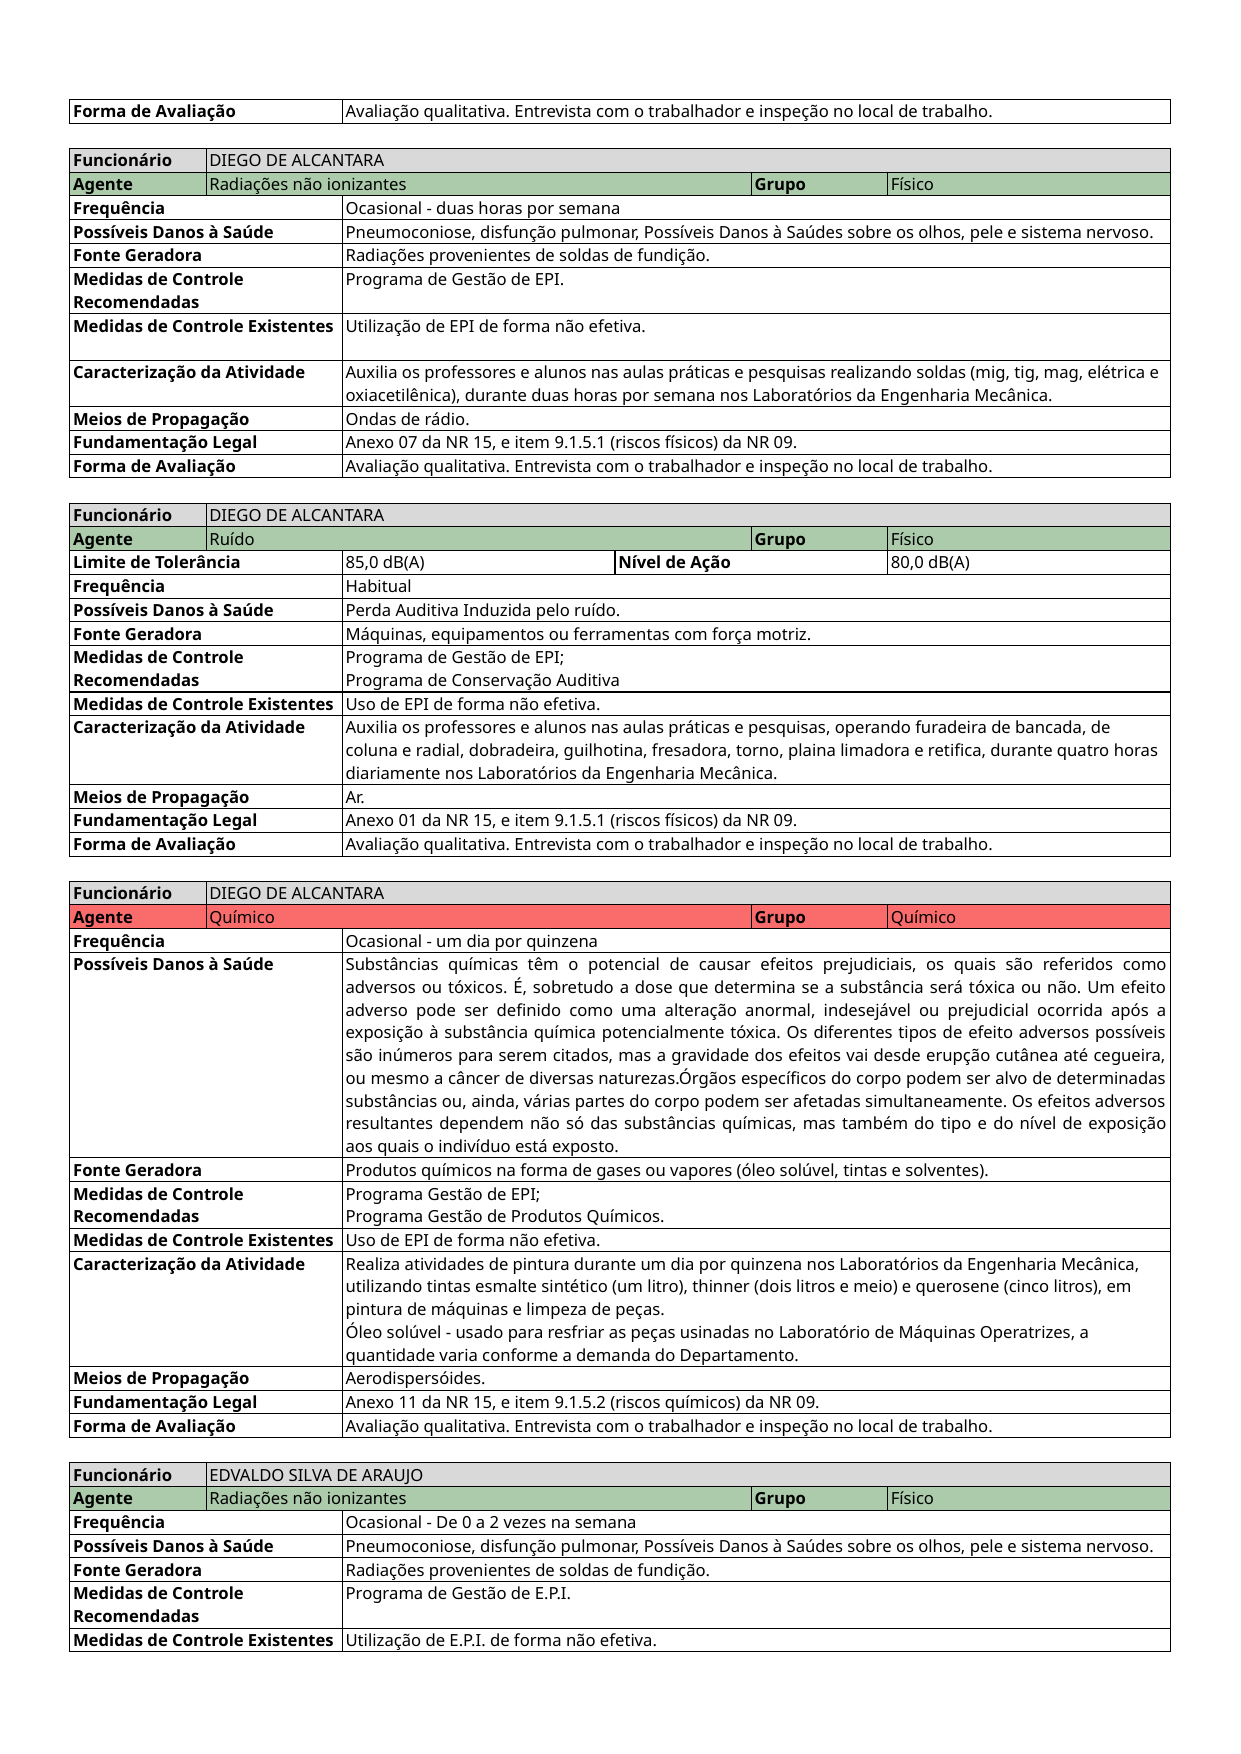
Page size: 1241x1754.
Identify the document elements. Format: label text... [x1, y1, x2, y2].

table_cell Aerodispersóides. [343, 1367, 1170, 1389]
table_cell Meios de Propagação [70, 1367, 342, 1389]
table_cell Produtos químicos na forma de gases ou vapores (óleo solúvel, tintas e solventes). [343, 1158, 1170, 1181]
table_cell Radiações não ionizantes [207, 173, 751, 195]
table_cell Anexo 07 da NR 15, e item 9.1.5.1 (riscos físicos) da NR 09. [343, 431, 1170, 453]
table_cell Medidas de Controle Recomendadas [70, 1182, 342, 1227]
table_cell Possíveis Danos à Saúde [70, 1535, 342, 1557]
table_header EDVALDO SILVA DE ARAUJO [207, 1463, 1170, 1486]
table_cell Programa de Gestão de EPI; Programa de Conservação Auditiva [343, 646, 1170, 691]
table_cell Ocasional - De 0 a 2 vezes na semana [343, 1511, 1170, 1533]
table_cell Grupo [752, 905, 887, 928]
table_cell Fonte Geradora [70, 1158, 342, 1181]
table_cell Possíveis Danos à Saúde [70, 953, 342, 1157]
table_cell Possíveis Danos à Saúde [70, 599, 342, 621]
table_cell Fonte Geradora [70, 1558, 342, 1581]
table_cell Forma de Avaliação [70, 833, 342, 856]
table_cell Frequência [70, 196, 342, 219]
table_cell 85,0 dB(A) [343, 551, 614, 574]
table_cell Radiações provenientes de soldas de fundição. [343, 244, 1170, 267]
table_cell Medidas de Controle Recomendadas [70, 1582, 342, 1627]
table_cell Utilização de E.P.I. de forma não efetiva. [343, 1629, 1170, 1651]
table_cell Agente [70, 1487, 206, 1510]
table_cell Físico [888, 173, 1170, 195]
table_cell Anexo 01 da NR 15, e item 9.1.5.1 (riscos físicos) da NR 09. [343, 809, 1170, 832]
table_cell Medidas de Controle Existentes [70, 1629, 342, 1651]
table_cell Uso de EPI de forma não efetiva. [343, 1229, 1170, 1251]
table_cell Ar. [343, 785, 1170, 808]
table_cell Realiza atividades de pintura durante um dia por quinzena nos Laboratórios da Engenharia Mecânica, utilizando tintas esmalte sintético (um litro), thinner (dois litros e meio) e querosene (cinco litros), em pintura de máquinas e limpeza de peças. Óleo solúvel - usado para resfriar as peças usinadas no Laboratório de Máquinas Operatrizes, a quantidade varia conforme a demanda do Departamento. [343, 1252, 1170, 1366]
table_cell Agente [70, 527, 206, 550]
table_cell Químico [207, 905, 751, 928]
table_cell Avaliação qualitativa. Entrevista com o trabalhador e inspeção no local de trabalho. [343, 833, 1170, 856]
table_cell Perda Auditiva Induzida pelo ruído. [343, 599, 1170, 621]
table_cell Fundamentação Legal [70, 809, 342, 832]
table_header Funcionário [70, 1463, 206, 1486]
table_cell Físico [888, 1487, 1170, 1510]
table_cell Ocasional - um dia por quinzena [343, 929, 1170, 952]
table_cell Nível de Ação [616, 551, 887, 574]
table_cell Forma de Avaliação [70, 100, 342, 123]
table_cell Caracterização da Atividade [70, 716, 342, 784]
table_cell Químico [888, 905, 1170, 928]
table_cell Uso de EPI de forma não efetiva. [343, 693, 1170, 715]
table_header DIEGO DE ALCANTARA [207, 149, 1170, 172]
table_header Funcionário [70, 504, 206, 526]
table_cell Grupo [752, 527, 887, 550]
table_cell Anexo 11 da NR 15, e item 9.1.5.2 (riscos químicos) da NR 09. [343, 1391, 1170, 1413]
table_cell Possíveis Danos à Saúde [70, 220, 342, 243]
table_cell Caracterização da Atividade [70, 361, 342, 406]
table_cell Grupo [752, 173, 887, 195]
table_cell Medidas de Controle Recomendadas [70, 268, 342, 313]
table_cell Auxilia os professores e alunos nas aulas práticas e pesquisas, operando furadeira de bancada, de coluna e radial, dobradeira, guilhotina, fresadora, torno, plaina limadora e retifica, durante quatro horas diariamente nos Laboratórios da Engenharia Mecânica. [343, 716, 1170, 784]
table_cell Físico [888, 527, 1170, 550]
table_cell Forma de Avaliação [70, 1414, 342, 1437]
table_cell Ondas de rádio. [343, 407, 1170, 430]
table_cell Medidas de Controle Recomendadas [70, 646, 342, 691]
table_cell Ruído [207, 527, 751, 550]
table_cell Radiações provenientes de soldas de fundição. [343, 1558, 1170, 1581]
table_cell Avaliação qualitativa. Entrevista com o trabalhador e inspeção no local de trabalho. [343, 100, 1170, 123]
table_cell Frequência [70, 1511, 342, 1533]
table_cell Frequência [70, 929, 342, 952]
table_cell Fonte Geradora [70, 622, 342, 645]
table_cell 80,0 dB(A) [888, 551, 1170, 574]
table_cell Frequência [70, 575, 342, 597]
table_cell Forma de Avaliação [70, 455, 342, 477]
table_cell Meios de Propagação [70, 785, 342, 808]
table_cell Pneumoconiose, disfunção pulmonar, Possíveis Danos à Saúdes sobre os olhos, pele e sistema nervoso. [343, 220, 1170, 243]
table_cell Medidas de Controle Existentes [70, 1229, 342, 1251]
table_cell Programa Gestão de EPI; Programa Gestão de Produtos Químicos. [343, 1182, 1170, 1227]
table_cell Programa de Gestão de E.P.I. [343, 1582, 1170, 1627]
table_cell Medidas de Controle Existentes [70, 314, 342, 359]
table_cell Fundamentação Legal [70, 431, 342, 453]
table_header Funcionário [70, 882, 206, 904]
table_cell Caracterização da Atividade [70, 1252, 342, 1366]
table_header Funcionário [70, 149, 206, 172]
table_header DIEGO DE ALCANTARA [207, 882, 1170, 904]
table_cell Avaliação qualitativa. Entrevista com o trabalhador e inspeção no local de trabalho. [343, 1414, 1170, 1437]
table_cell Agente [70, 173, 206, 195]
table_header DIEGO DE ALCANTARA [207, 504, 1170, 526]
table_cell Utilização de EPI de forma não efetiva. [343, 314, 1170, 359]
table_cell Substâncias químicas têm o potencial de causar efeitos prejudiciais, os quais são referidos como adversos ou tóxicos. É, sobretudo a dose que determina se a substância será tóxica ou não. Um efeito adverso pode ser definido como uma alteração anormal, indesejável ou prejudicial ocorrida após a exposição à substância química potencialmente tóxica. Os diferentes tipos de efeito adversos possíveis são inúmeros para serem citados, mas a gravidade dos efeitos vai desde erupção cutânea até cegueira, ou mesmo a câncer de diversas naturezas.Órgãos específicos do corpo podem ser alvo de determinadas substâncias ou, ainda, várias partes do corpo podem ser afetadas simultaneamente. Os efeitos adversos resultantes dependem não só das substâncias químicas, mas também do tipo e do nível de exposição aos quais o indivíduo está exposto. [343, 953, 1170, 1157]
table_cell Radiações não ionizantes [207, 1487, 751, 1510]
table_cell Habitual [343, 575, 1170, 597]
table_cell Programa de Gestão de EPI. [343, 268, 1170, 313]
table_cell Agente [70, 905, 206, 928]
table_cell Pneumoconiose, disfunção pulmonar, Possíveis Danos à Saúdes sobre os olhos, pele e sistema nervoso. [343, 1535, 1170, 1557]
table_cell Meios de Propagação [70, 407, 342, 430]
table_cell Limite de Tolerância [70, 551, 342, 574]
table_cell Auxilia os professores e alunos nas aulas práticas e pesquisas realizando soldas (mig, tig, mag, elétrica e oxiacetilênica), durante duas horas por semana nos Laboratórios da Engenharia Mecânica. [343, 361, 1170, 406]
table_cell Fundamentação Legal [70, 1391, 342, 1413]
table_cell Fonte Geradora [70, 244, 342, 267]
table_cell Avaliação qualitativa. Entrevista com o trabalhador e inspeção no local de trabalho. [343, 455, 1170, 477]
table_cell Medidas de Controle Existentes [70, 693, 342, 715]
table_cell Grupo [752, 1487, 887, 1510]
table_cell Máquinas, equipamentos ou ferramentas com força motriz. [343, 622, 1170, 645]
table_cell Ocasional - duas horas por semana [343, 196, 1170, 219]
